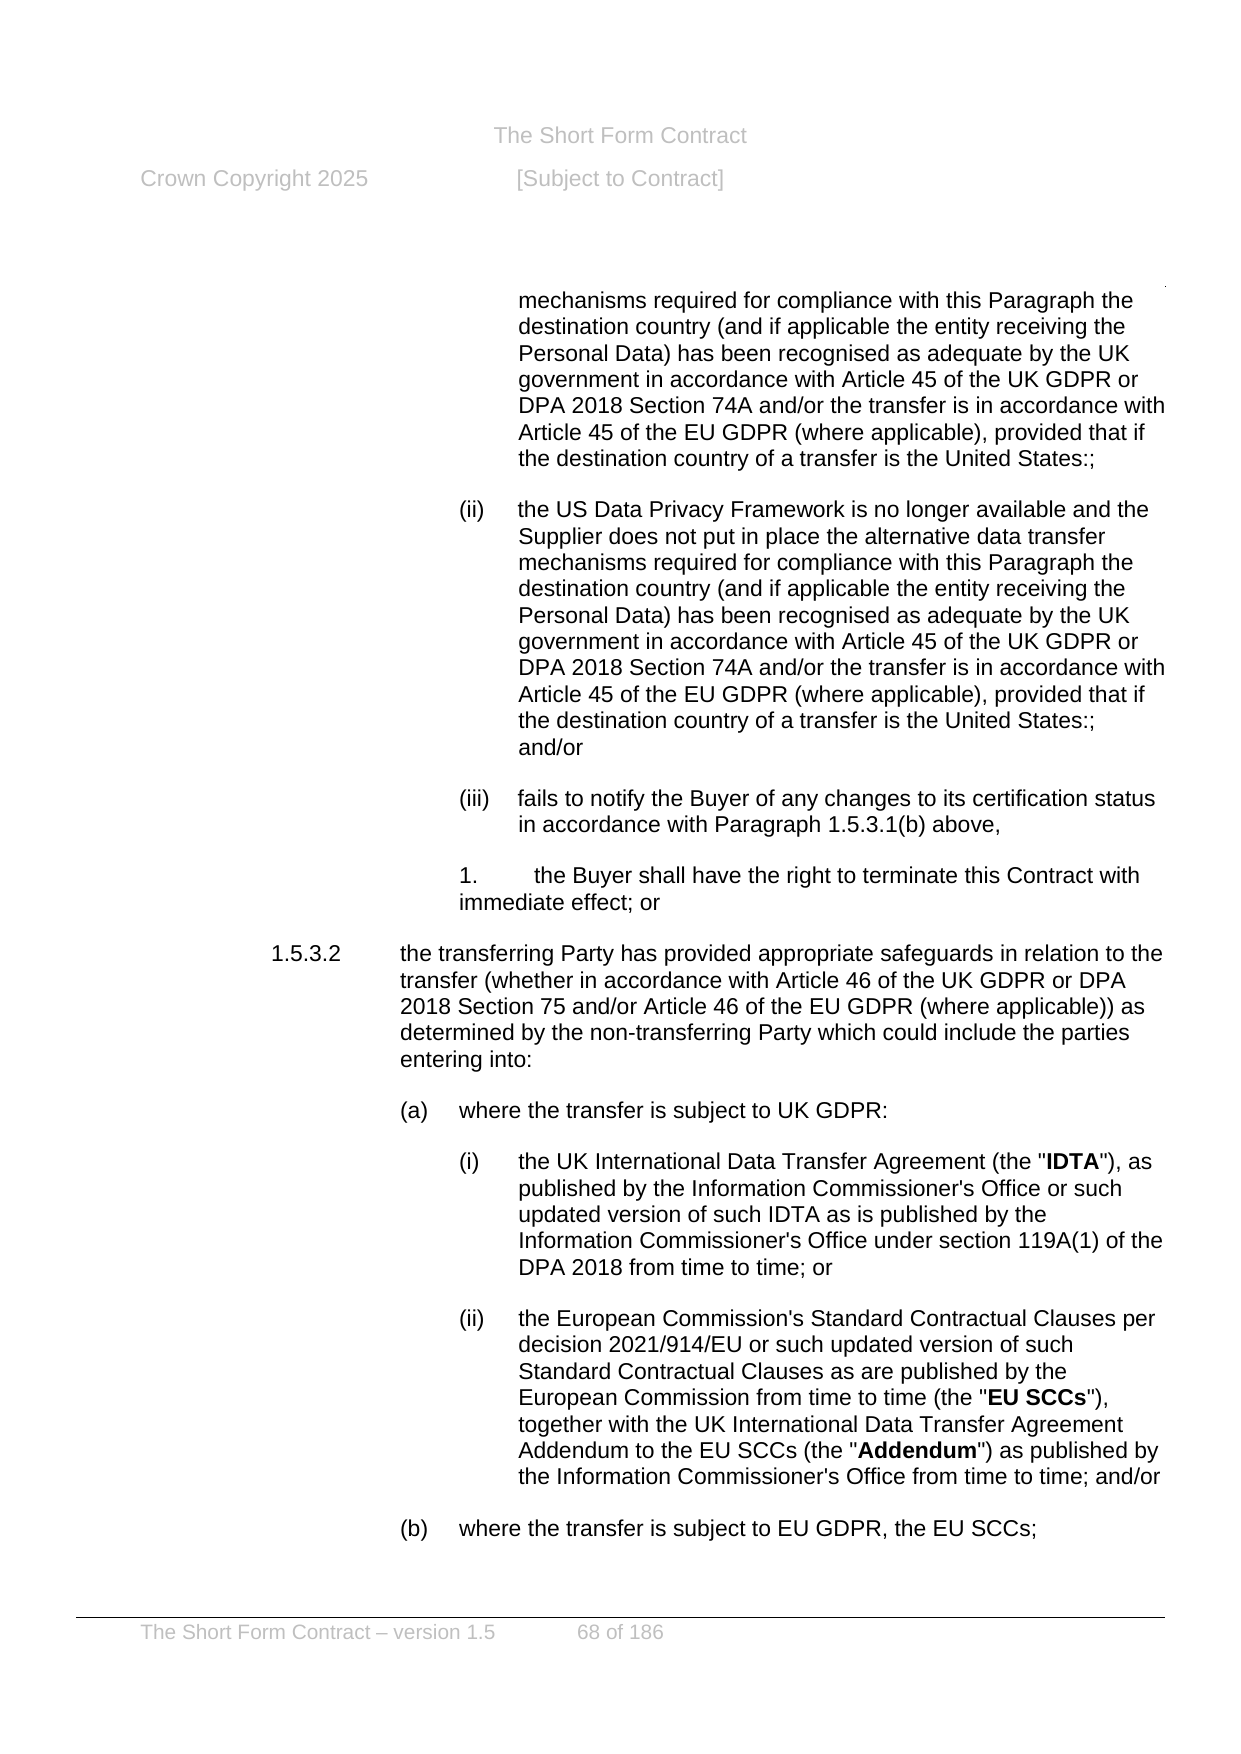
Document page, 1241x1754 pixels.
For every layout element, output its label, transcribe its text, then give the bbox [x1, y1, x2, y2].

list where the transfer is subject to UK GDPR: [400, 1097, 1166, 1123]
list fails to notify the Buyer of any changes to its certification status in accordance with Paragraph 1.5.3.1(b) above, [459, 785, 1166, 837]
list the US Data Privacy Framework is no longer available and the Supplier does not put in place the alternative data transfer mechanisms required for compliance with this Paragraph 1.5.3.1; and/or [459, 496, 1166, 760]
list the European Commission's Standard Contractual Clauses per decision 2021/914/EU or such updated version of such Standard Contractual Clauses as are published by the European Commission from time to time (the "EU SCCs"), together with the UK International Data Transfer Agreement Addendum to the EU SCCs (the "Addendum") as published by the Information Commissioner's Office from time to time; and/or [459, 1305, 1166, 1489]
list the UK International Data Transfer Agreement (the "IDTA"), as published by the Information Commissioner's Office or such updated version of such IDTA as is published by the Information Commissioner's Office under section 119A(1) of the DPA 2018 from time to time; or [459, 1148, 1166, 1280]
list the transferring Party has provided appropriate safeguards in relation to the transfer (whether in accordance with Article 46 of the UK GDPR or DPA 2018 Section 75 and/or Article 46 of the EU GDPR (where applicable)) as determined by the non-transferring Party which could include the parties entering into: [341, 940, 1166, 1072]
subtitle the Buyer shall have the right to terminate this Contract with immediate effect; or [459, 862, 1166, 915]
list where the transfer is subject to EU GDPR, the EU SCCs; [400, 1514, 1166, 1541]
list ceases to be certified on the US Data Privacy Framework and the Supplier does not put in place the alternative data transfer mechanisms required for compliance with this Paragraph 1.5.3.1; [459, 287, 1166, 471]
